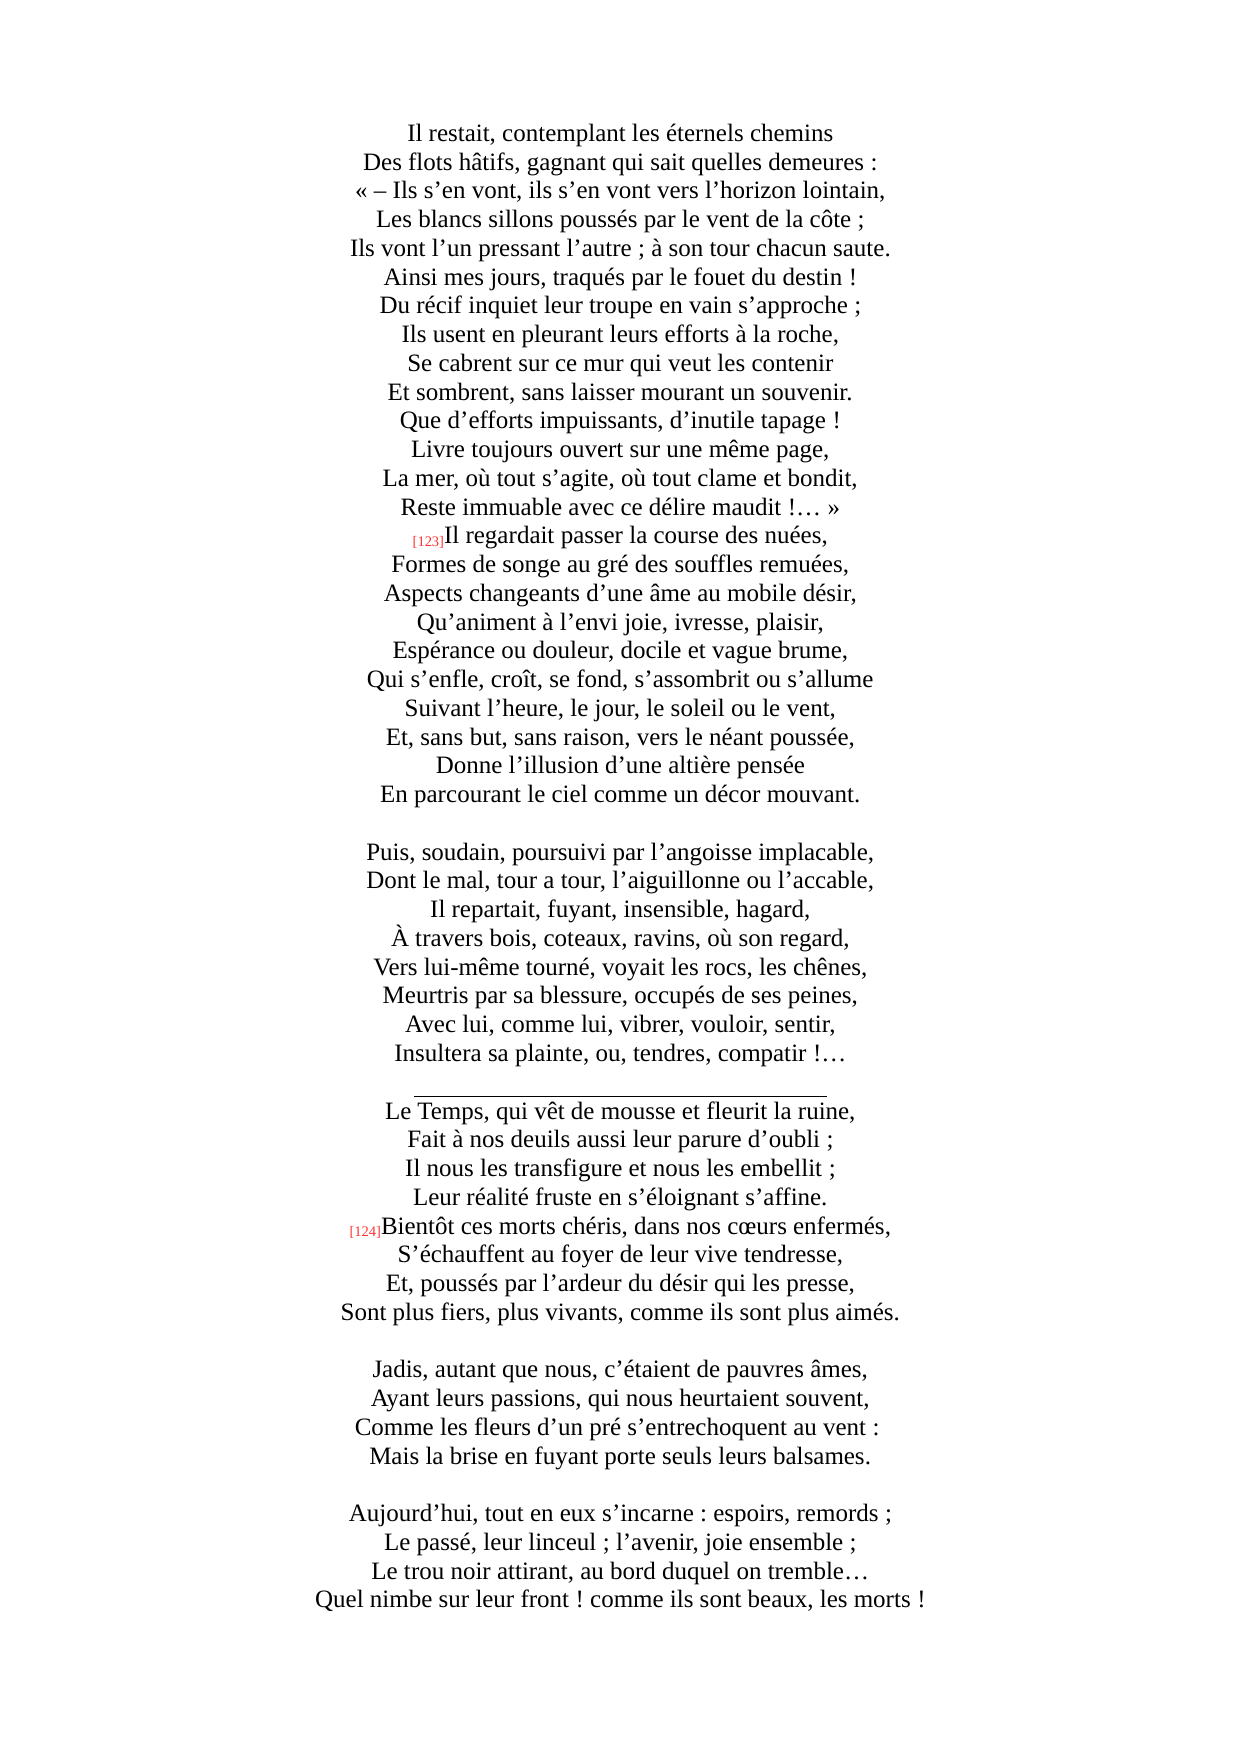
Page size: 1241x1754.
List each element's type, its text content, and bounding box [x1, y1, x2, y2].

text Il repartait, fuyant, insensible, hagard, [118, 894, 1122, 923]
text Avec lui, comme lui, vibrer, vouloir, sentir, [118, 1009, 1122, 1038]
text Le Temps, qui vêt de mousse et fleurit la ruine, [118, 1096, 1122, 1124]
text Se cabrent sur ce mur qui veut les contenir [118, 348, 1122, 377]
text Leur réalité fruste en s’éloignant s’affine. [118, 1182, 1122, 1211]
text Comme les fleurs d’un pré s’entrechoquent au vent : [118, 1412, 1122, 1441]
text Fait à nos deuils aussi leur parure d’oubli ; [118, 1124, 1122, 1153]
text Les blancs sillons poussés par le vent de la côte ; [118, 204, 1122, 233]
text Et, poussés par l’ardeur du désir qui les presse, [118, 1268, 1122, 1297]
text Meurtris par sa blessure, occupés de ses peines, [118, 981, 1122, 1009]
text Livre toujours ouvert sur une même page, [118, 434, 1122, 463]
text Aujourd’hui, tout en eux s’incarne : espoirs, remords ; [118, 1498, 1122, 1527]
text Le trou noir attirant, au bord duquel on tremble… [118, 1556, 1122, 1584]
text La mer, où tout s’agite, où tout clame et bondit, [118, 463, 1122, 492]
text Et sombrent, sans laisser mourant un souvenir. [118, 377, 1122, 406]
text Espérance ou douleur, docile et vague brume, [118, 636, 1122, 664]
text Qui s’enfle, croît, se fond, s’assombrit ou s’allume [118, 664, 1122, 693]
text Puis, soudain, poursuivi par l’angoisse implacable, [118, 837, 1122, 866]
text Et, sans but, sans raison, vers le néant poussée, [118, 722, 1122, 751]
text Le passé, leur linceul ; l’avenir, joie ensemble ; [118, 1527, 1122, 1556]
text Vers lui-même tourné, voyait les rocs, les chênes, [118, 952, 1122, 981]
text À travers bois, coteaux, ravins, où son regard, [118, 923, 1122, 952]
text Ayant leurs passions, qui nous heurtaient souvent, [118, 1383, 1122, 1412]
text Donne l’illusion d’une altière pensée [118, 751, 1122, 779]
text Il nous les transfigure et nous les embellit ; [118, 1153, 1122, 1182]
text Suivant l’heure, le jour, le soleil ou le vent, [118, 693, 1122, 722]
text [124]Bientôt ces morts chéris, dans nos cœurs enfermés, [118, 1211, 1122, 1239]
text Dont le mal, tour a tour, l’aiguillonne ou l’accable, [118, 866, 1122, 894]
text En parcourant le ciel comme un décor mouvant. [118, 779, 1122, 808]
text Insultera sa plainte, ou, tendres, compatir !… [118, 1038, 1122, 1067]
text Quel nimbe sur leur front ! comme ils sont beaux, les morts ! [118, 1584, 1122, 1613]
text Sont plus fiers, plus vivants, comme ils sont plus aimés. [118, 1297, 1122, 1326]
text S’échauffent au foyer de leur vive tendresse, [118, 1239, 1122, 1268]
text [123]Il regardait passer la course des nuées, [118, 521, 1122, 549]
text Jadis, autant que nous, c’étaient de pauvres âmes, [118, 1354, 1122, 1383]
text Ils vont l’un pressant l’autre ; à son tour chacun saute. [118, 233, 1122, 262]
text Des flots hâtifs, gagnant qui sait quelles demeures : [118, 147, 1122, 176]
text Reste immuable avec ce délire maudit !… » [118, 492, 1122, 521]
text Qu’animent à l’envi joie, ivresse, plaisir, [118, 607, 1122, 636]
text Mais la brise en fuyant porte seuls leurs balsames. [118, 1441, 1122, 1469]
text Ils usent en pleurant leurs efforts à la roche, [118, 319, 1122, 348]
text Ainsi mes jours, traqués par le fouet du destin ! [118, 262, 1122, 291]
text Aspects changeants d’une âme au mobile désir, [118, 578, 1122, 607]
text « – Ils s’en vont, ils s’en vont vers l’horizon lointain, [118, 176, 1122, 204]
text Du récif inquiet leur troupe en vain s’approche ; [118, 291, 1122, 319]
text Il restait, contemplant les éternels chemins [118, 118, 1122, 147]
text Que d’efforts impuissants, d’inutile tapage ! [118, 406, 1122, 434]
text Formes de songe au gré des souffles remuées, [118, 549, 1122, 578]
